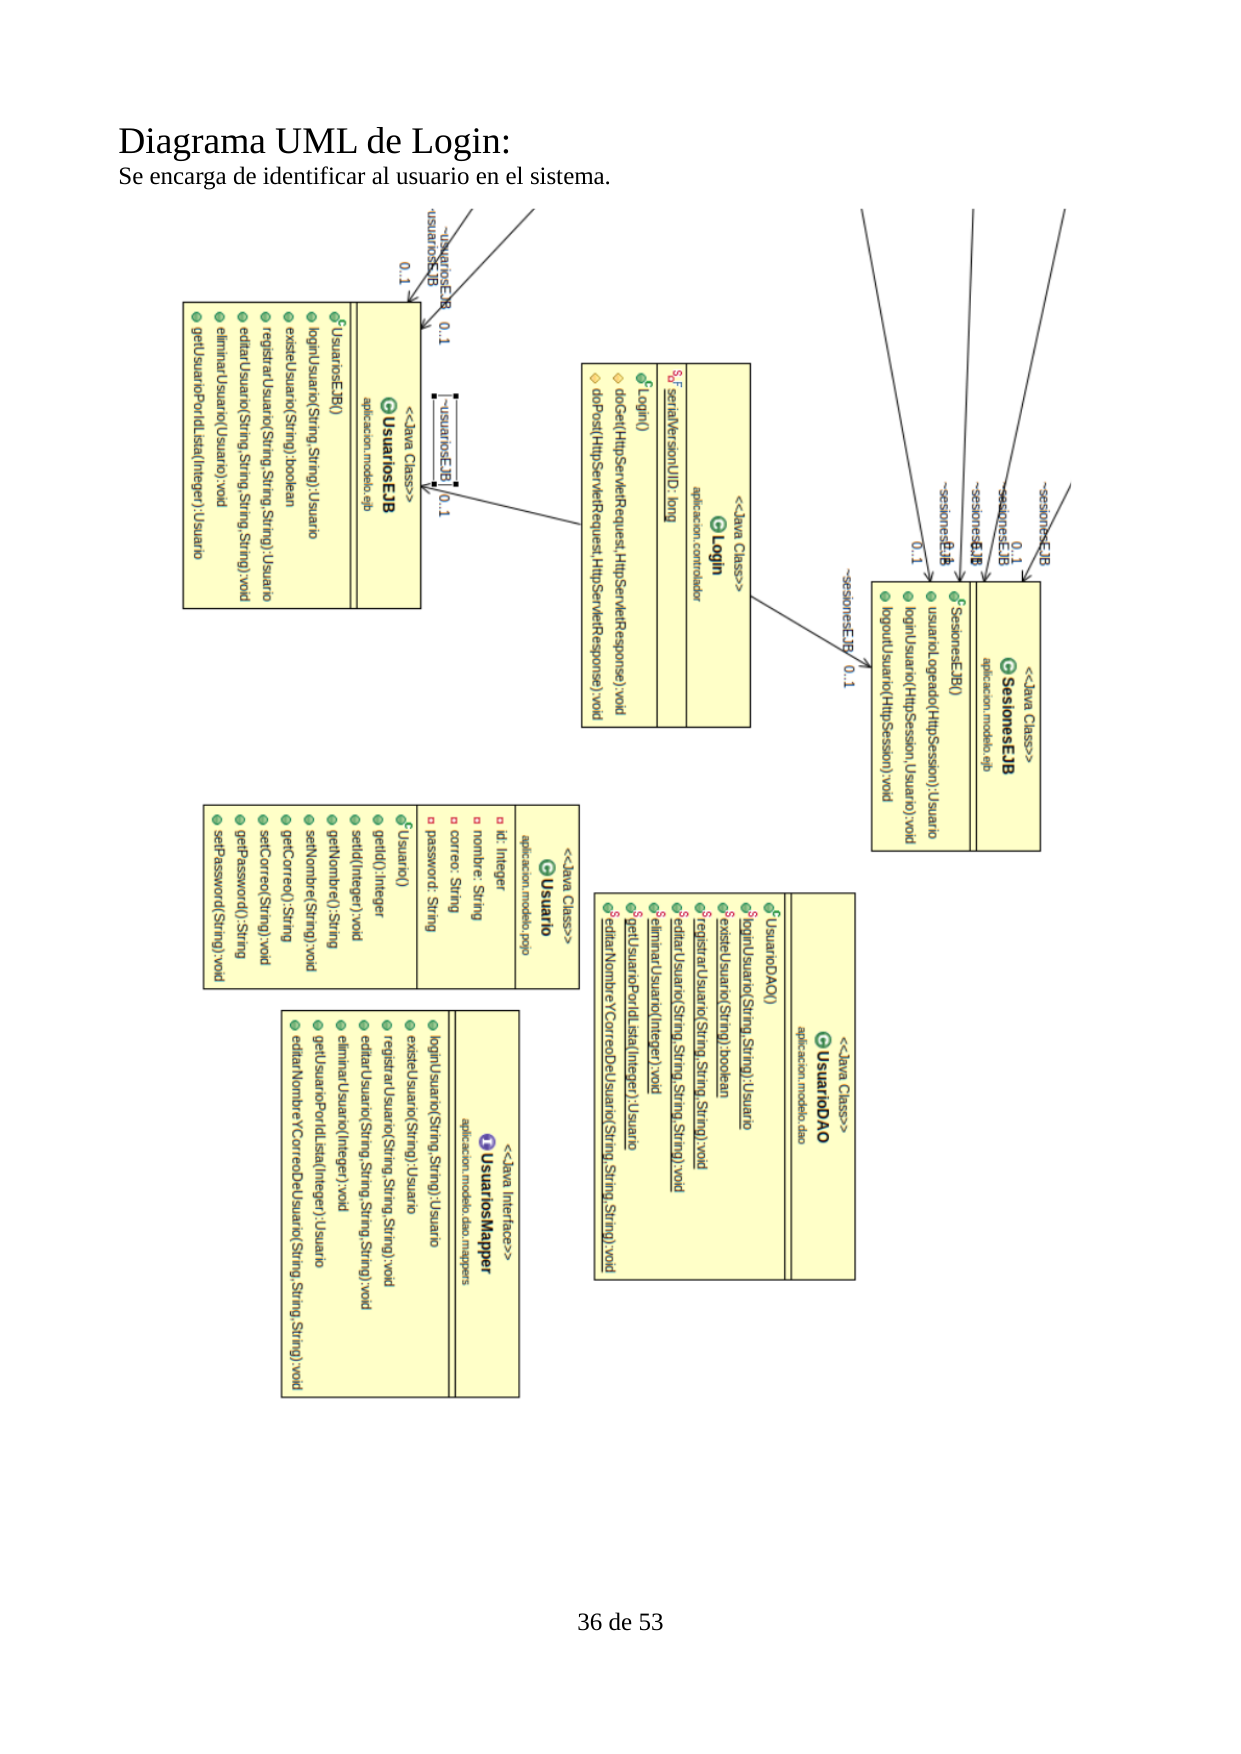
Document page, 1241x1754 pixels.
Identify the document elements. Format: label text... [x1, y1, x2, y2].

text Se encarga de identificar al usuario en el sistema. [118, 161, 1122, 190]
text Diagrama UML de Login: [118, 118, 1122, 161]
picture [170, 210, 1072, 1408]
